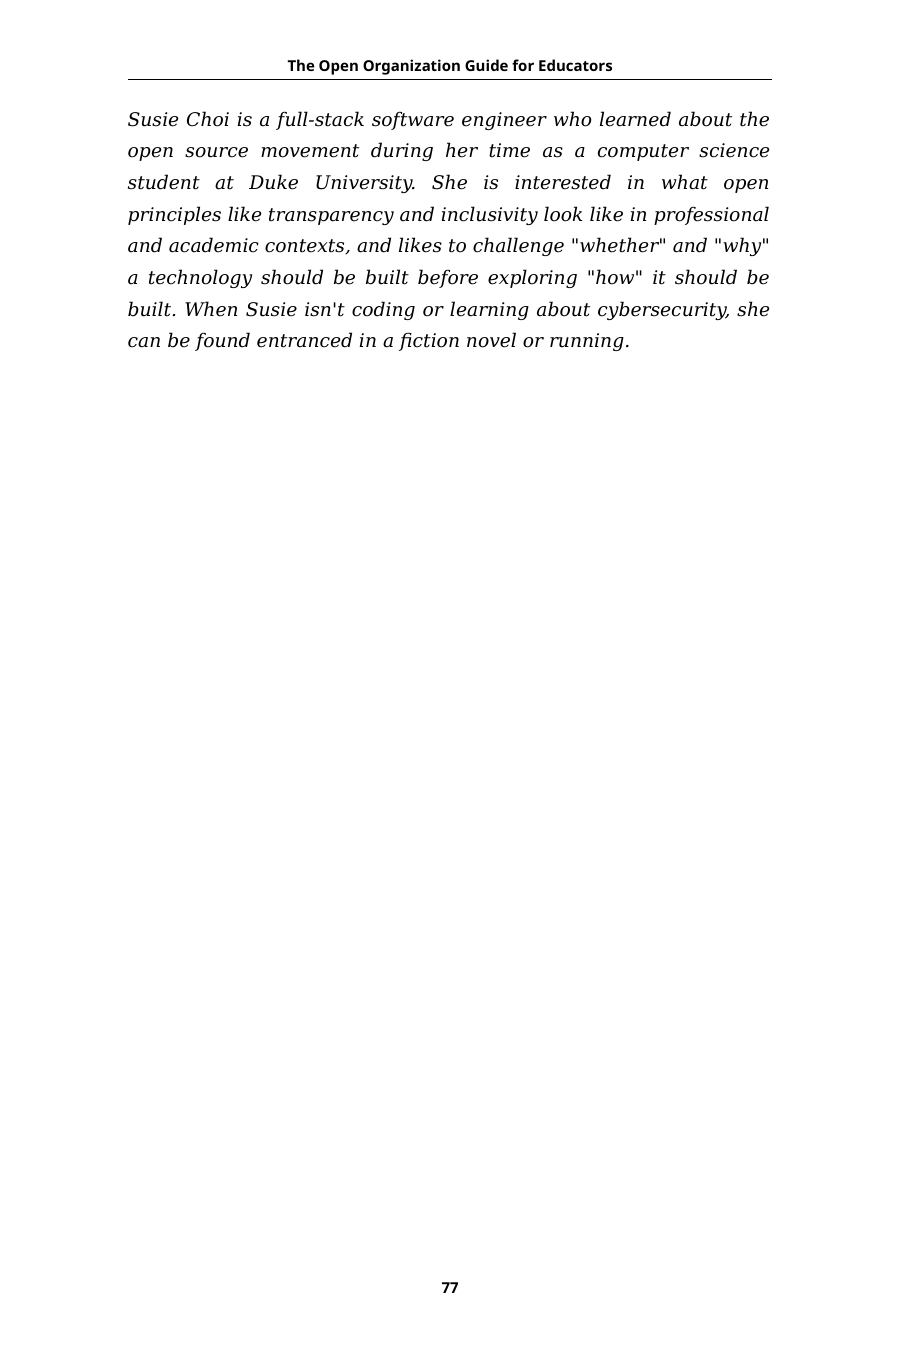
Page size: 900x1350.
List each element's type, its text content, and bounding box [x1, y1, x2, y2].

text Susie Choi is a full-stack software engineer who learned about the open source movement during her time as a computer science student at Duke University. She is interested in what open principles like transparency and inclusivity look like in professional and academic contexts, and likes to challenge "whether" and "why" a technology should be built before exploring "how" it should be built. When Susie isn't coding or learning about cybersecurity, she can be found entranced in a fiction novel or running. [127, 109, 772, 352]
